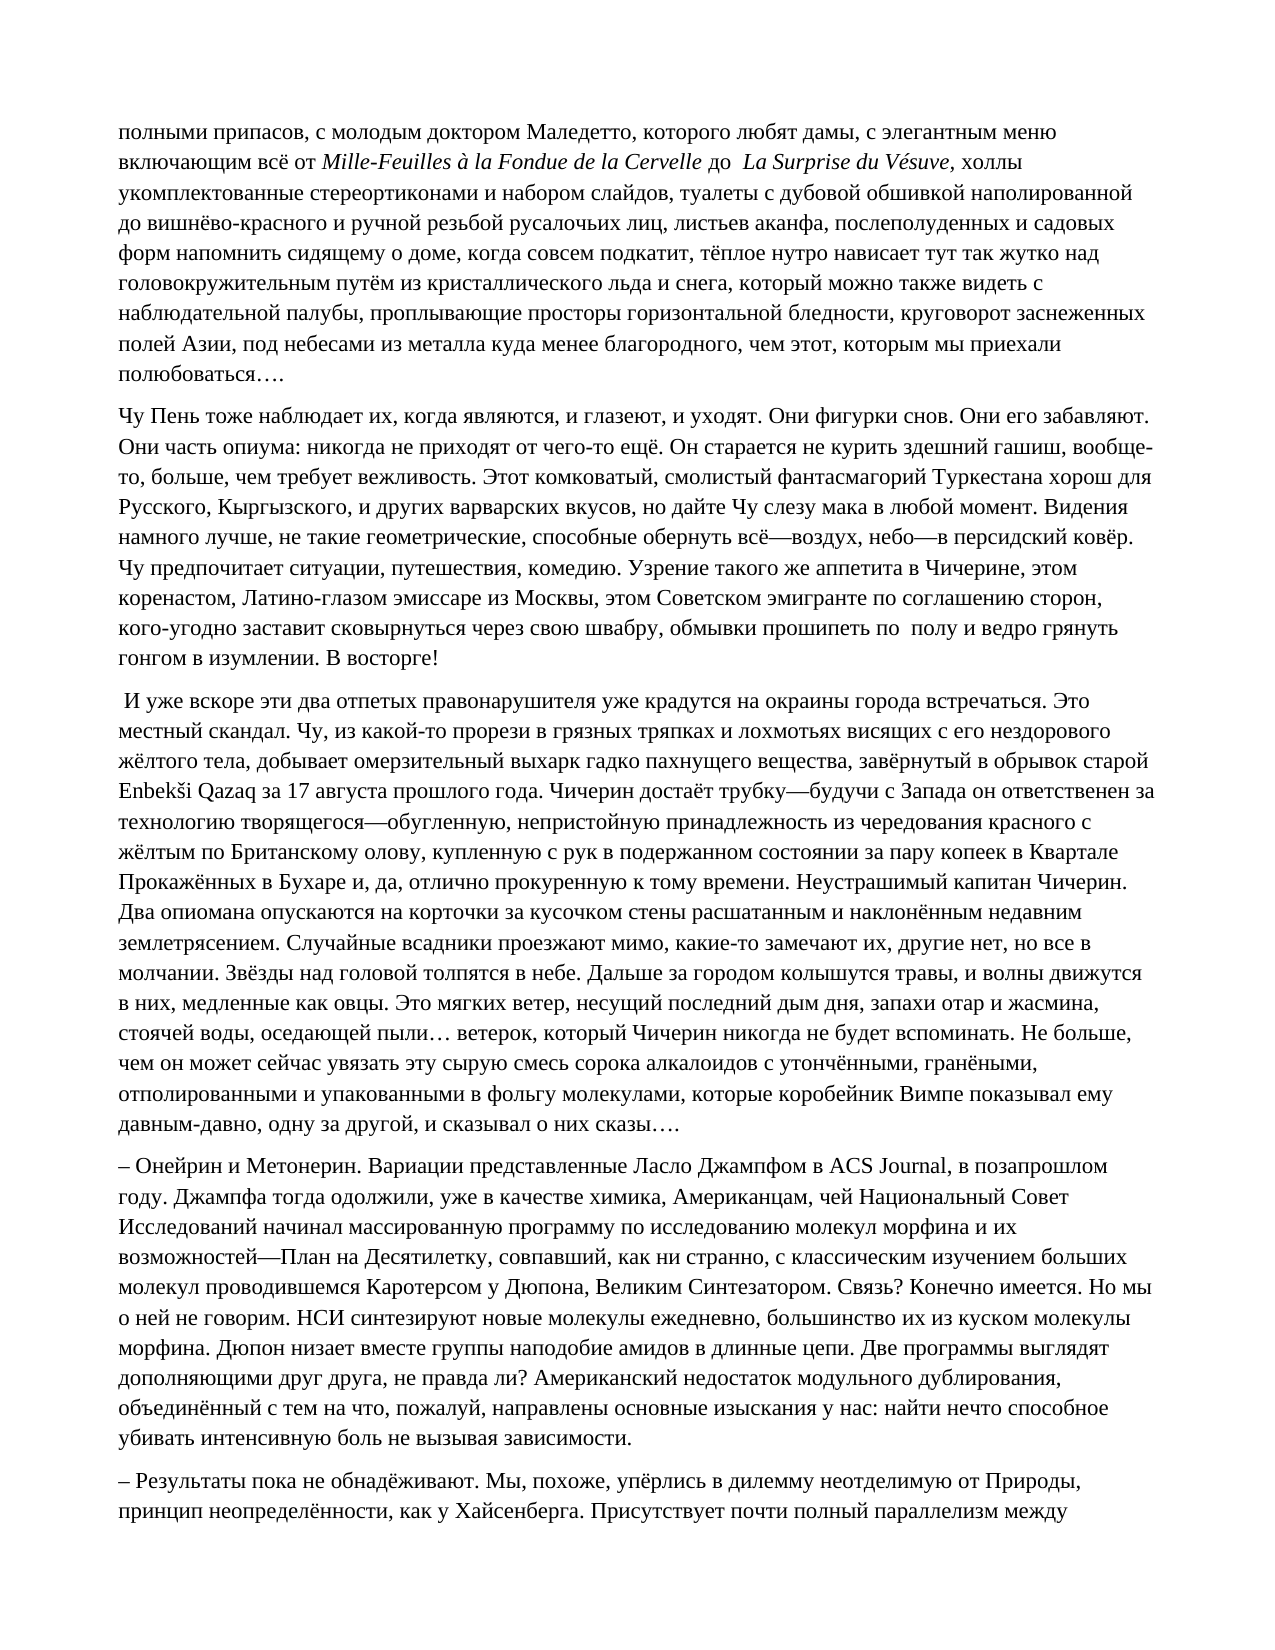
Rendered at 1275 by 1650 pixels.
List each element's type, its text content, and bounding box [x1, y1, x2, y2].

text Чу Пень тоже наблюдает их, когда являются, и глазеют, и уходят. Они фигурки снов. Они его забавляют. Они часть опиума: никогда не приходят от чего-то ещё. Он старается не курить здешний гашиш, вообще-то, больше, чем требует вежливость. Этот комковатый, смолистый фантасмагорий Туркестана хорош для Русского, Кыргызского, и других варварских вкусов, но дайте Чу слезу мака в любой момент. Видения намного лучше, не такие геометрические, способные обернуть всё—воздух, небо—в персидский ковёр. Чу предпочитает ситуации, путешествия, комедию. Узрение такого же аппетита в Чичерине, этом коренастом, Латино-глазом эмиссаре из Москвы, этом Советском эмигранте по соглашению сторон, кого-угодно заставит сковырнуться через свою швабру, обмывки прошипеть по полу и ведро грянуть гонгом в изумлении. В восторге! [118, 402, 1157, 671]
text – Результаты пока не обнадёживают. Мы, похоже, упёрлись в дилемму неотделимую от Природы, принцип неопределённости, как у Хайсенберга. Присутствует почти полный параллелизм между [118, 1467, 1157, 1524]
text – Онейрин и Метонерин. Вариации представленные Ласло Джампфом в ACS Journal, в позапрошлом году. Джампфа тогда одолжили, уже в качестве химика, Американцам, чей Национальный Совет Исследований начинал массированную программу по исследованию молекул морфина и их возможностей—План на Десятилетку, совпавший, как ни странно, с классическим изучением больших молекул проводившемся Каротерсом у Дюпона, Великим Синтезатором. Связь? Конечно имеется. Но мы о ней не говорим. НСИ синтезируют новые молекулы ежедневно, большинство их из куском молекулы морфина. Дюпон низает вместе группы наподобие амидов в длинные цепи. Две программы выглядят дополняющими друг друга, не правда ли? Американский недостаток модульного дублирования, объединённый с тем на что, пожалуй, направлены основные изыскания у нас: найти нечто способное убивать интенсивную боль не вызывая зависимости. [118, 1152, 1157, 1451]
text полными припасов, с молодым доктором Маледетто, которого любят дамы, с элегантным меню включающим всё от Mille-Feuilles à la Fondue de la Cervelle до La Surprise du Vésuve, холлы укомплектованные стереортиконами и набором слайдов, туалеты с дубовой обшивкой наполированной до вишнёво-красного и ручной резьбой русалочьих лиц, листьев аканфа, послеполуденных и садовых форм напомнить сидящему о доме, когда совсем подкатит, тёплое нутро нависает тут так жутко над головокружительным путём из кристаллического льда и снега, который можно также видеть с наблюдательной палубы, проплывающие просторы горизонтальной бледности, круговорот заснеженных полей Азии, под небесами из металла куда менее благородного, чем этот, которым мы приехали полюбоваться…. [118, 118, 1157, 386]
text И уже вскоре эти два отпетых правонарушителя уже крадутся на окраины города встречаться. Это местный скандал. Чу, из какой-то прорези в грязных тряпках и лохмотьях висящих с его нездорового жёлтого тела, добывает омерзительный выхарк гадко пахнущего вещества, завёрнутый в обрывок старой Enbekši Qazaq за 17 августа прошлого года. Чичерин достаёт трубку—будучи с Запада он ответственен за технологию творящегося—обугленную, непристойную принадлежность из чередования красного с жёлтым по Британскому олову, купленную с рук в подержанном состоянии за пару копеек в Квартале Прокажённых в Бухаре и, да, отлично прокуренную к тому времени. Неустрашимый капитан Чичерин. Два опиомана опускаются на корточки за кусочком стены расшатанным и наклонённым недавним землетрясением. Случайные всадники проезжают мимо, какие-то замечают их, другие нет, но все в молчании. Звёзды над головой толпятся в небе. Дальше за городом колышутся травы, и волны движутся в них, медленные как овцы. Это мягких ветер, несущий последний дым дня, запахи отар и жасмина, стоячей воды, оседающей пыли… ветерок, который Чичерин никогда не будет вспоминать. Не больше, чем он может сейчас увязать эту сырую смесь сорока алкалоидов с утончёнными, гранёными, отполированными и упакованными в фольгу молекулами, которые коробейник Вимпе показывал ему давным-давно, одну за другой, и сказывал о них сказы…. [118, 687, 1157, 1136]
